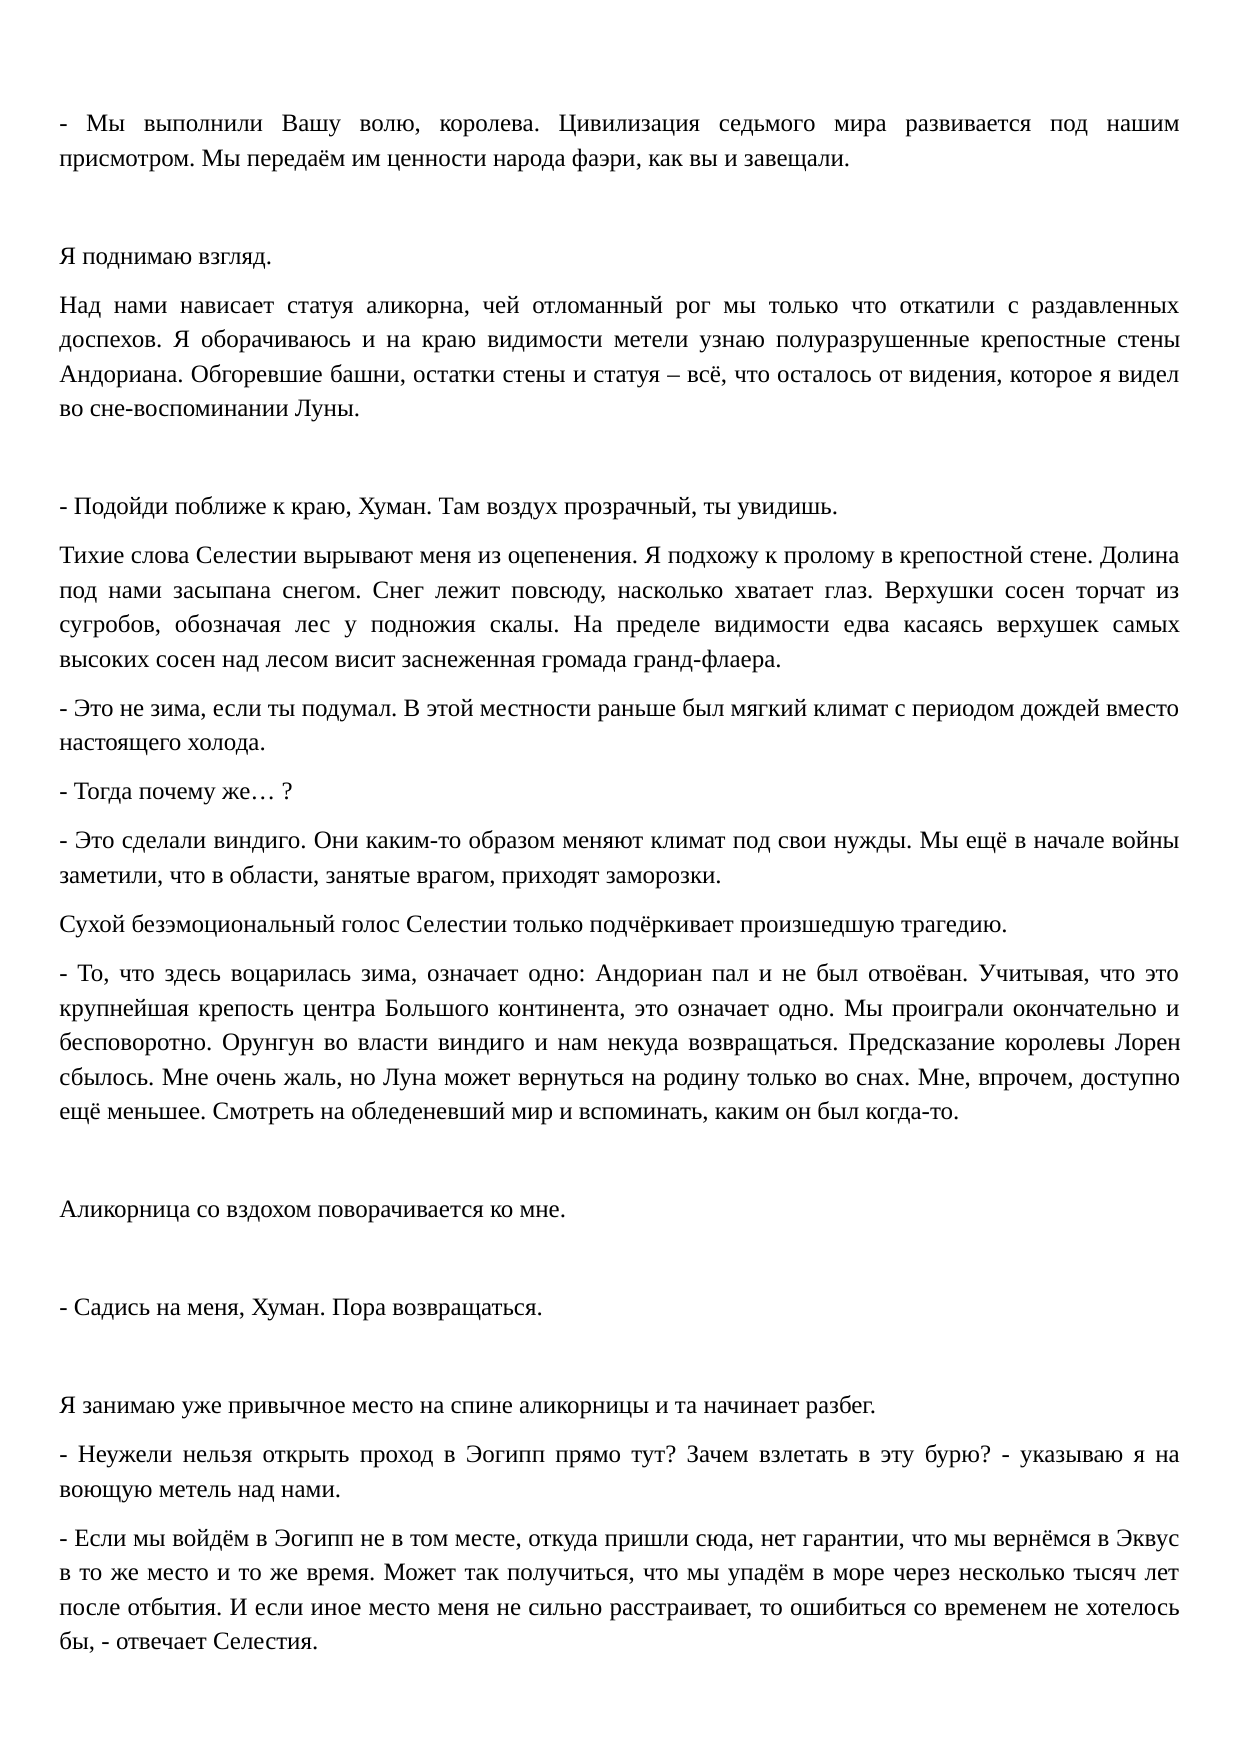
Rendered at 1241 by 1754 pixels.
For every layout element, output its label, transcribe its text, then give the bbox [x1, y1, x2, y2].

text Тихие слова Селестии вырывают меня из оцепенения. Я подхожу к пролому в крепостной стене. Долина под нами засыпана снегом. Снег лежит повсюду, насколько хватает глаз. Верхушки сосен торчат из сугробов, обозначая лес у подножия скалы. На пределе видимости едва касаясь верхушек самых высоких сосен над лесом висит заснеженная громада гранд-флаера. [59, 540, 1181, 673]
text - Садись на меня, Хуман. Пора возвращаться. [59, 1292, 1181, 1321]
text - Подойди поближе к краю, Хуман. Там воздух прозрачный, ты увидишь. [59, 491, 1181, 520]
text Над нами нависает статуя аликорна, чей отломанный рог мы только что откатили с раздавленных доспехов. Я оборачиваюсь и на краю видимости метели узнаю полуразрушенные крепостные стены Андориана. Обгоревшие башни, остатки стены и статуя – всё, что осталось от видения, которое я видел во сне-воспоминании Луны. [59, 290, 1181, 422]
text Я поднимаю взгляд. [59, 241, 1181, 269]
text - Тогда почему же… ? [59, 776, 1181, 805]
text - То, что здесь воцарилась зима, означает одно: Андориан пал и не был отвоёван. Учитывая, что это крупнейшая крепость центра Большого континента, это означает одно. Мы проиграли окончательно и бесповоротно. Орунгун во власти виндиго и нам некуда возвращаться. Предсказание королевы Лорен сбылось. Мне очень жаль, но Луна может вернуться на родину только во снах. Мне, впрочем, доступно ещё меньшее. Смотреть на обледеневший мир и вспоминать, каким он был когда-то. [59, 958, 1181, 1125]
text - Неужели нельзя открыть проход в Эогипп прямо тут? Зачем взлетать в эту бурю? - указываю я на воющую метель над нами. [59, 1439, 1181, 1503]
text - Это сделали виндиго. Они каким-то образом меняют климат под свои нужды. Мы ещё в начале войны заметили, что в области, занятые врагом, приходят заморозки. [59, 826, 1181, 889]
text Сухой безэмоциональный голос Селестии только подчёркивает произшедшую трагедию. [59, 909, 1181, 938]
text Я занимаю уже привычное место на спине аликорницы и та начинает разбег. [59, 1390, 1181, 1419]
text - Если мы войдём в Эогипп не в том месте, откуда пришли сюда, нет гарантии, что мы вернёмся в Эквус в то же место и то же время. Может так получиться, что мы упадём в море через несколько тысяч лет после отбытия. И если иное место меня не сильно расстраивает, то ошибиться со временем не хотелось бы, - отвечает Селестия. [59, 1523, 1181, 1655]
text - Мы выполнили Вашу волю, королева. Цивилизация седьмого мира развивается под нашим присмотром. Мы передаём им ценности народа фаэри, как вы и завещали. [59, 108, 1181, 171]
text Аликорница со вздохом поворачивается ко мне. [59, 1194, 1181, 1223]
text - Это не зима, если ты подумал. В этой местности раньше был мягкий климат с периодом дождей вместо настоящего холода. [59, 693, 1181, 756]
